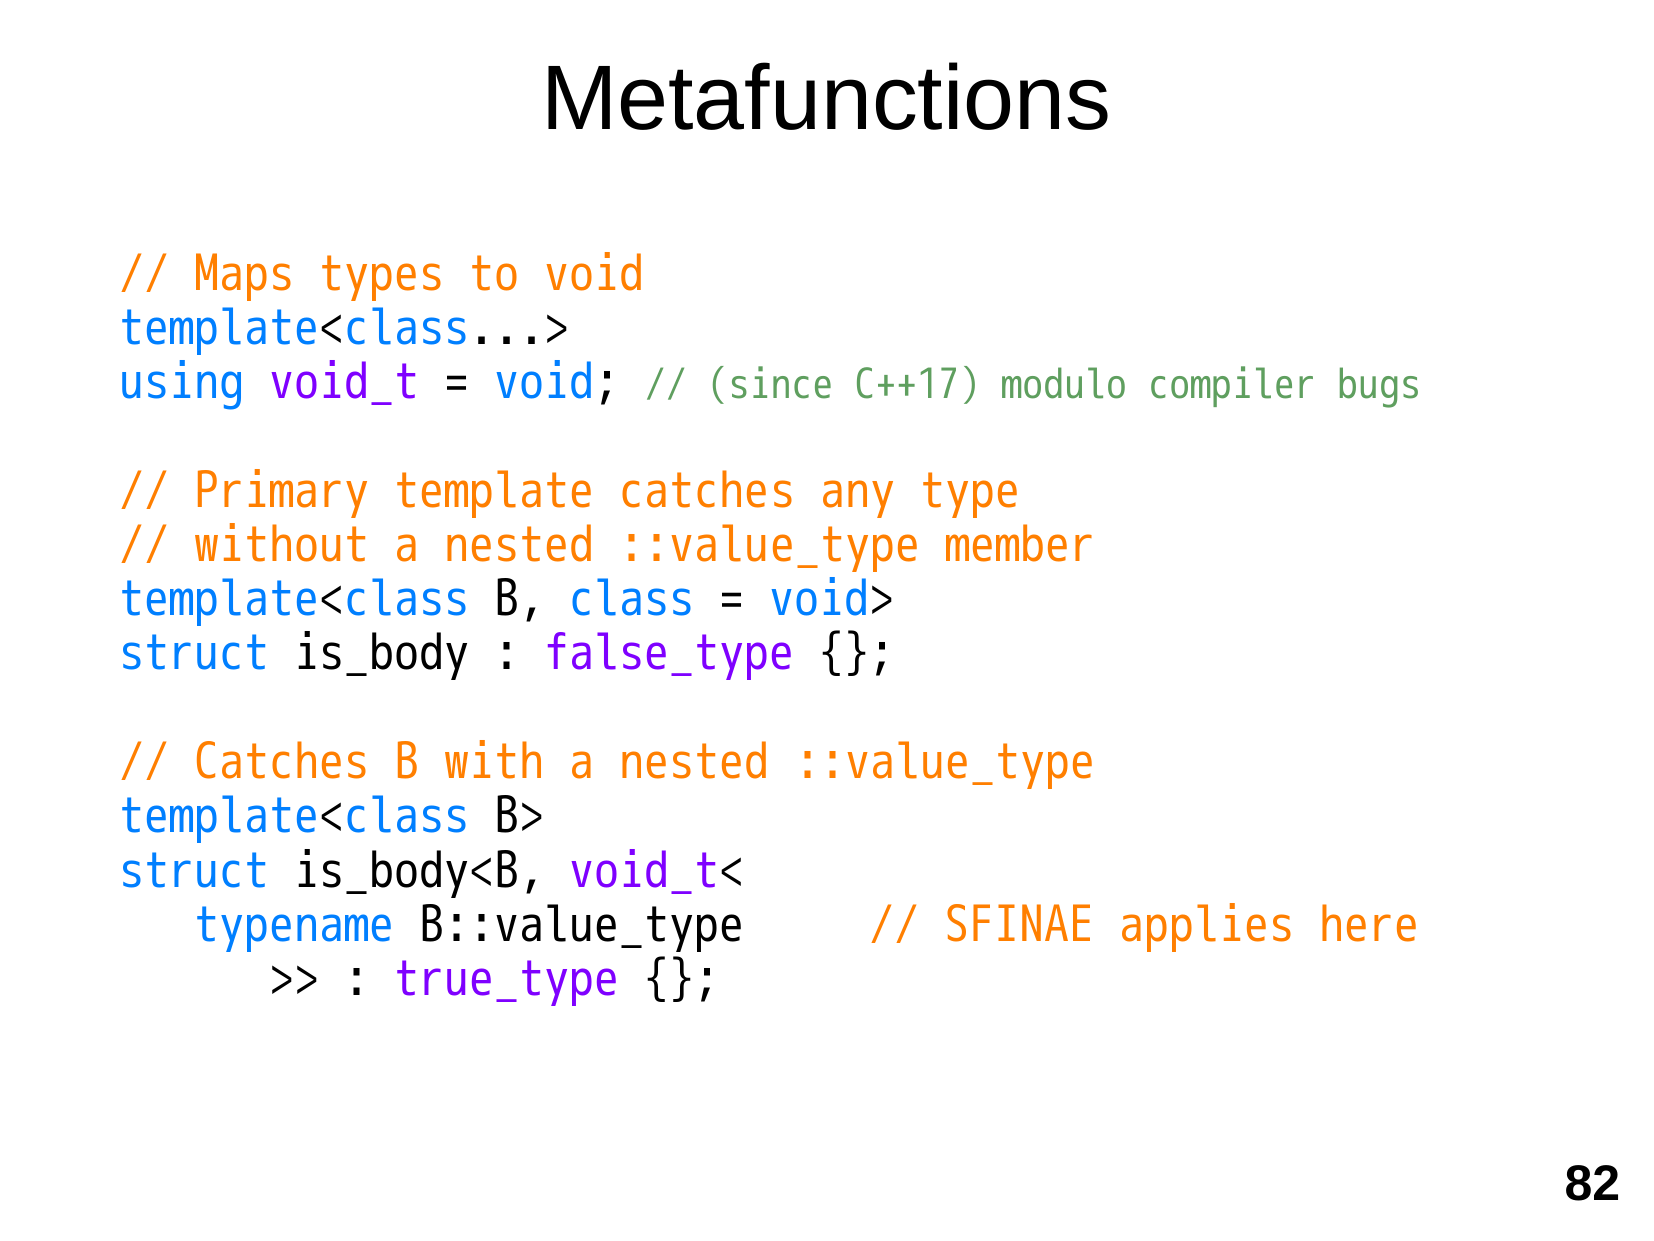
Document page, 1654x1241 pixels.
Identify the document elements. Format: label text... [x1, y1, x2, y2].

text_box // Maps types to void template<class...> using void_t = void; // (since C++17) modulo compiler bugs // Primary template catches any type // without a nested ::value_type member template<class B, class = void> struct is_body : false_type {}; // Catches B with a nested ::value_type template<class B> struct is_body<B, void_t< typename B::value_type // SFINAE applies here >> : true_type {}; [104, 240, 1575, 1156]
title Metafunctions [82, 15, 1571, 181]
